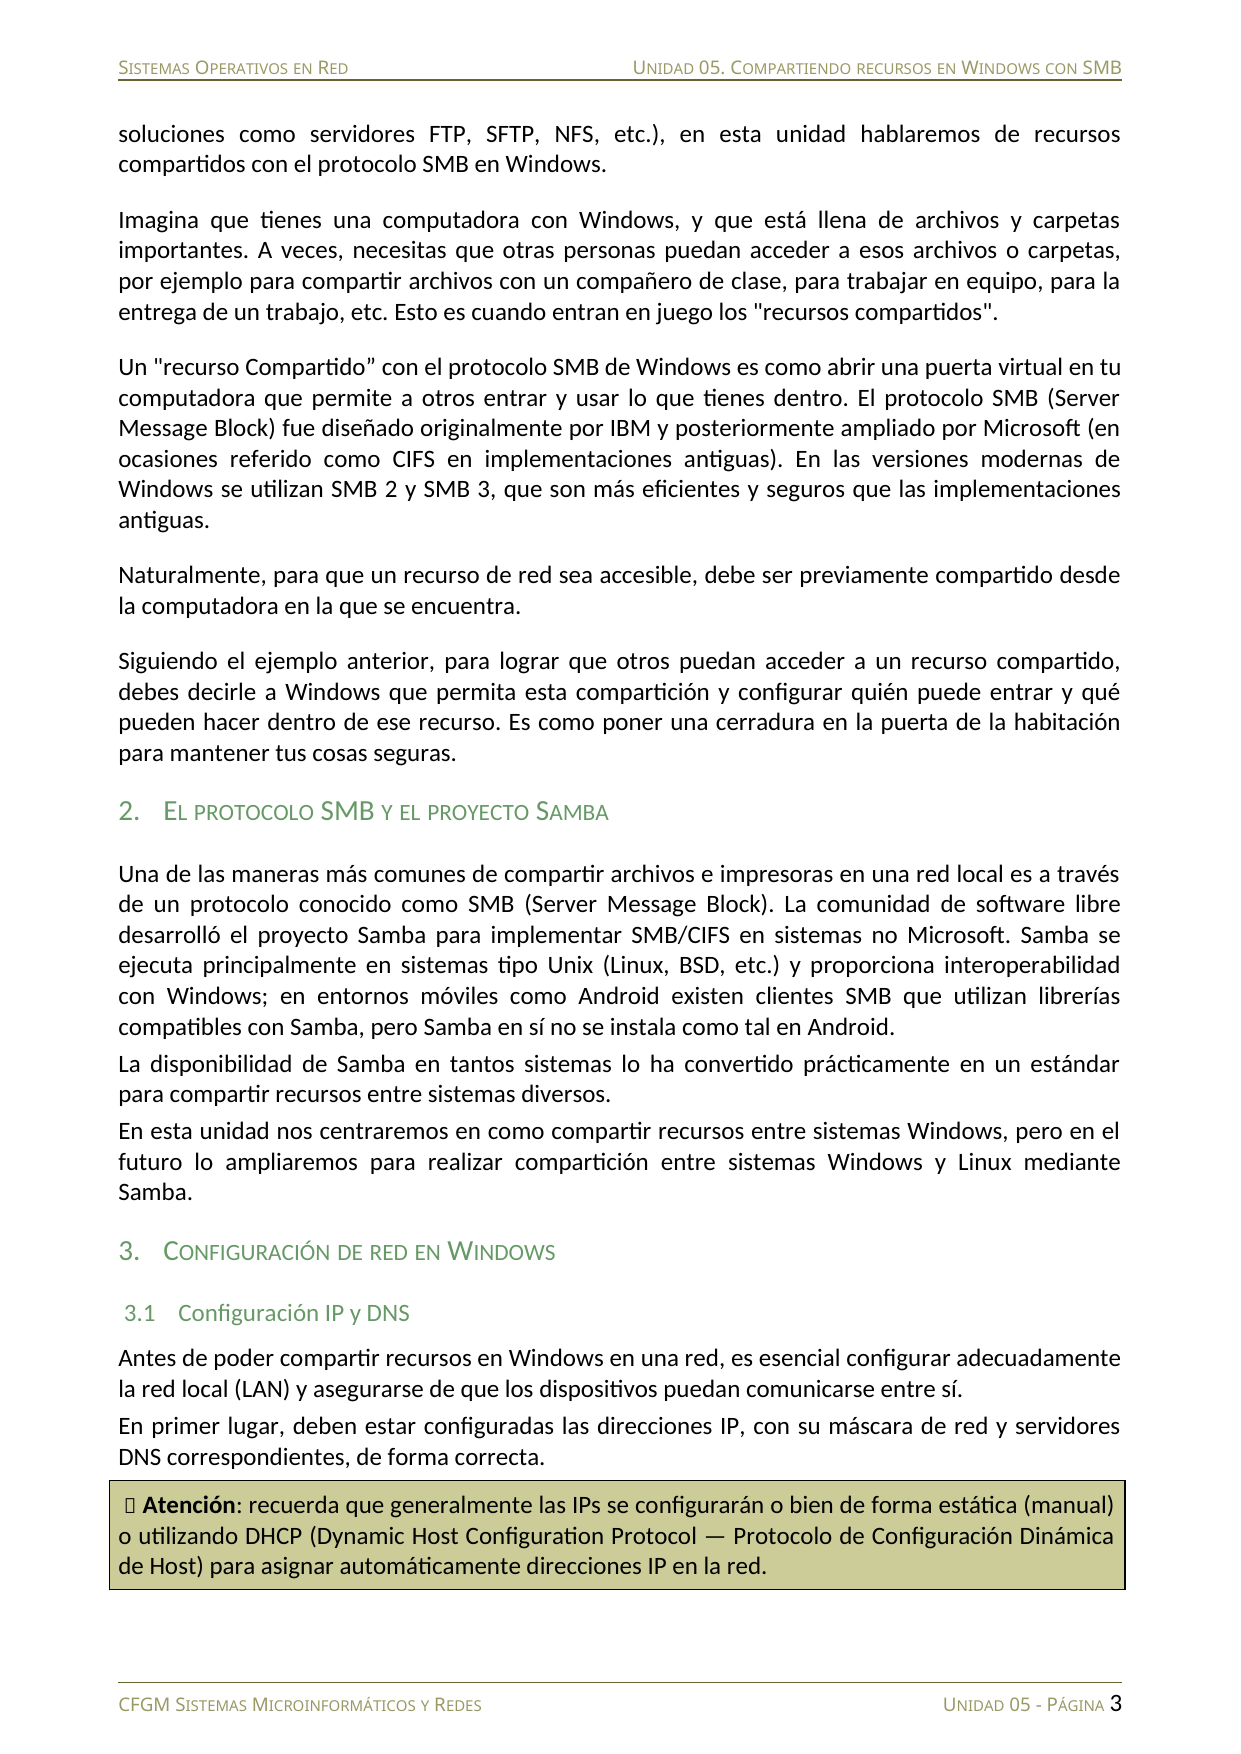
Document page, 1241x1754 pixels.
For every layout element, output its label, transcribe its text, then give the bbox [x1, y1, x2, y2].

text En esta unidad nos centraremos en como compartir recursos entre sistemas Windows, pero en el futuro lo ampliaremos para realizar compartición entre sistemas Windows y Linux mediante Samba. [118, 1115, 1122, 1207]
text Naturalmente, para que un recurso de red sea accesible, debe ser previamente compartido desde la computadora en la que se encuentra. [118, 559, 1122, 620]
text En primer lugar, deben estar configuradas las direcciones IP, con su máscara de red y servidores DNS correspondientes, de forma correcta. [118, 1410, 1122, 1471]
subtitle El protocolo SMB y el proyecto Samba [118, 792, 1122, 828]
text Una de las maneras más comunes de compartir archivos e impresoras en una red local es a través de un protocolo conocido como SMB (Server Message Block). La comunidad de software libre desarrolló el proyecto Samba para implementar SMB/CIFS en sistemas no Microsoft. Samba se ejecuta principalmente en sistemas tipo Unix (Linux, BSD, etc.) y proporciona interoperabilidad con Windows; en entornos móviles como Android existen clientes SMB que utilizan librerías compatibles con Samba, pero Samba en sí no se instala como tal en Android. [118, 858, 1122, 1041]
text Antes de poder compartir recursos en Windows en una red, es esencial configurar adecuadamente la red local (LAN) y asegurarse de que los dispositivos puedan comunicarse entre sí. [118, 1343, 1122, 1404]
subtitle Configuración IP y DNS [118, 1297, 1122, 1328]
text ❕ Atención: recuerda que generalmente las IPs se configurarán o bien de forma estática (manual) o utilizando DHCP (Dynamic Host Configuration Protocol — Protocolo de Configuración Dinámica de Host) para asignar automáticamente direcciones IP en la red. [110, 1481, 1124, 1589]
subtitle Configuración de red en Windows [118, 1232, 1122, 1267]
text La disponibilidad de Samba en tantos sistemas lo ha convertido prácticamente en un estándar para compartir recursos entre sistemas diversos. [118, 1048, 1122, 1109]
text soluciones como servidores FTP, SFTP, NFS, etc.), en esta unidad hablaremos de recursos compartidos con el protocolo SMB en Windows. [118, 118, 1122, 179]
text Imagina que tienes una computadora con Windows, y que está llena de archivos y carpetas importantes. A veces, necesitas que otras personas puedan acceder a esos archivos o carpetas, por ejemplo para compartir archivos con un compañero de clase, para trabajar en equipo, para la entrega de un trabajo, etc. Esto es cuando entran en juego los "recursos compartidos". [118, 204, 1122, 326]
text Un "recurso Compartido” con el protocolo SMB de Windows es como abrir una puerta virtual en tu computadora que permite a otros entrar y usar lo que tienes dentro. El protocolo SMB (Server Message Block) fue diseñado originalmente por IBM y posteriormente ampliado por Microsoft (en ocasiones referido como CIFS en implementaciones antiguas). En las versiones modernas de Windows se utilizan SMB 2 y SMB 3, que son más eficientes y seguros que las implementaciones antiguas. [118, 351, 1122, 534]
text Siguiendo el ejemplo anterior, para lograr que otros puedan acceder a un recurso compartido, debes decirle a Windows que permita esta compartición y configurar quién puede entrar y qué pueden hacer dentro de ese recurso. Es como poner una cerradura en la puerta de la habitación para mantener tus cosas seguras. [118, 645, 1122, 767]
